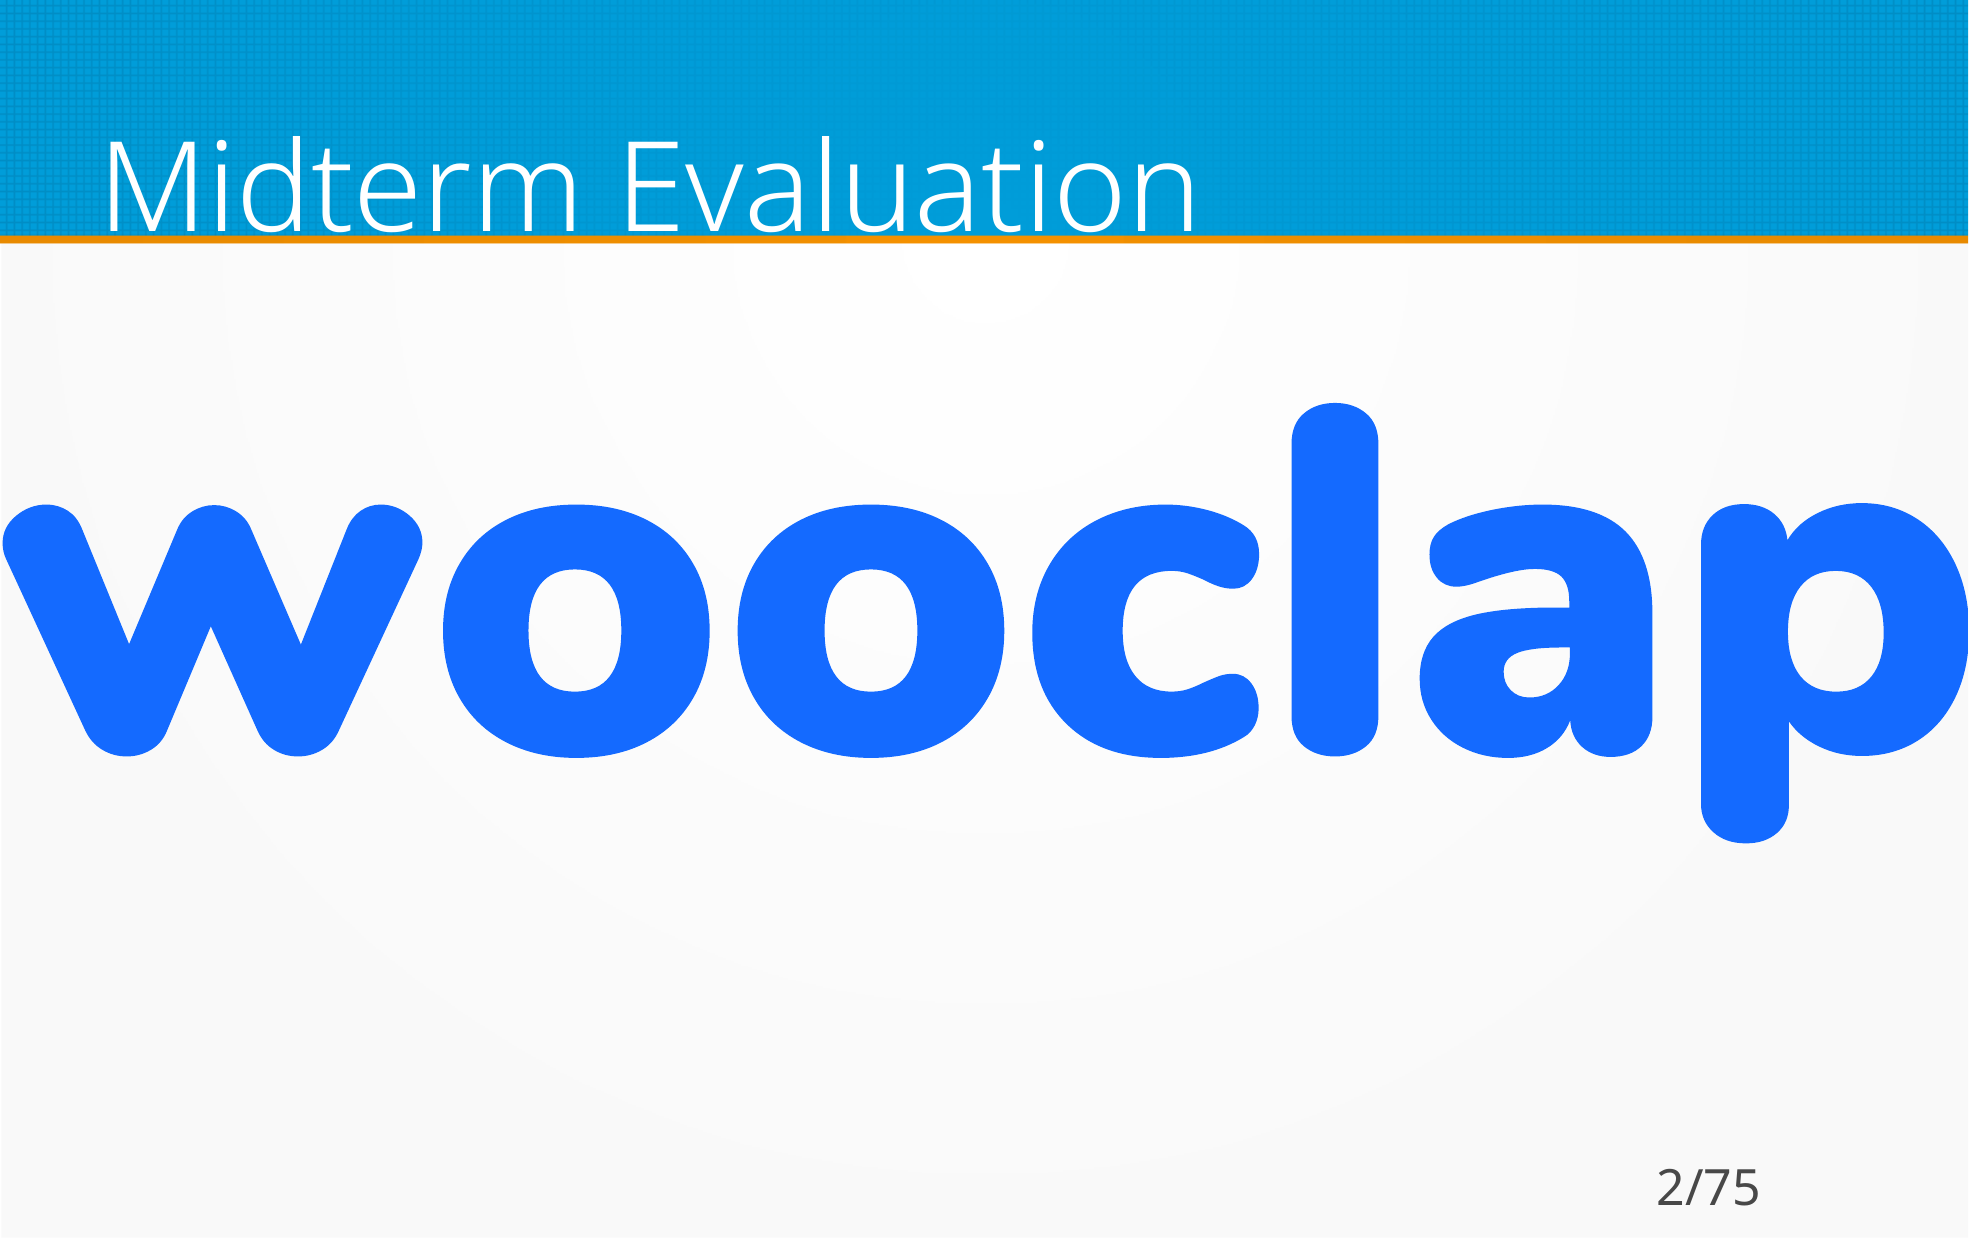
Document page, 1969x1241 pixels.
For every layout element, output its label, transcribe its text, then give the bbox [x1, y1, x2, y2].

picture [0, 236, 1969, 1241]
title Midterm Evaluation [98, 49, 1870, 257]
